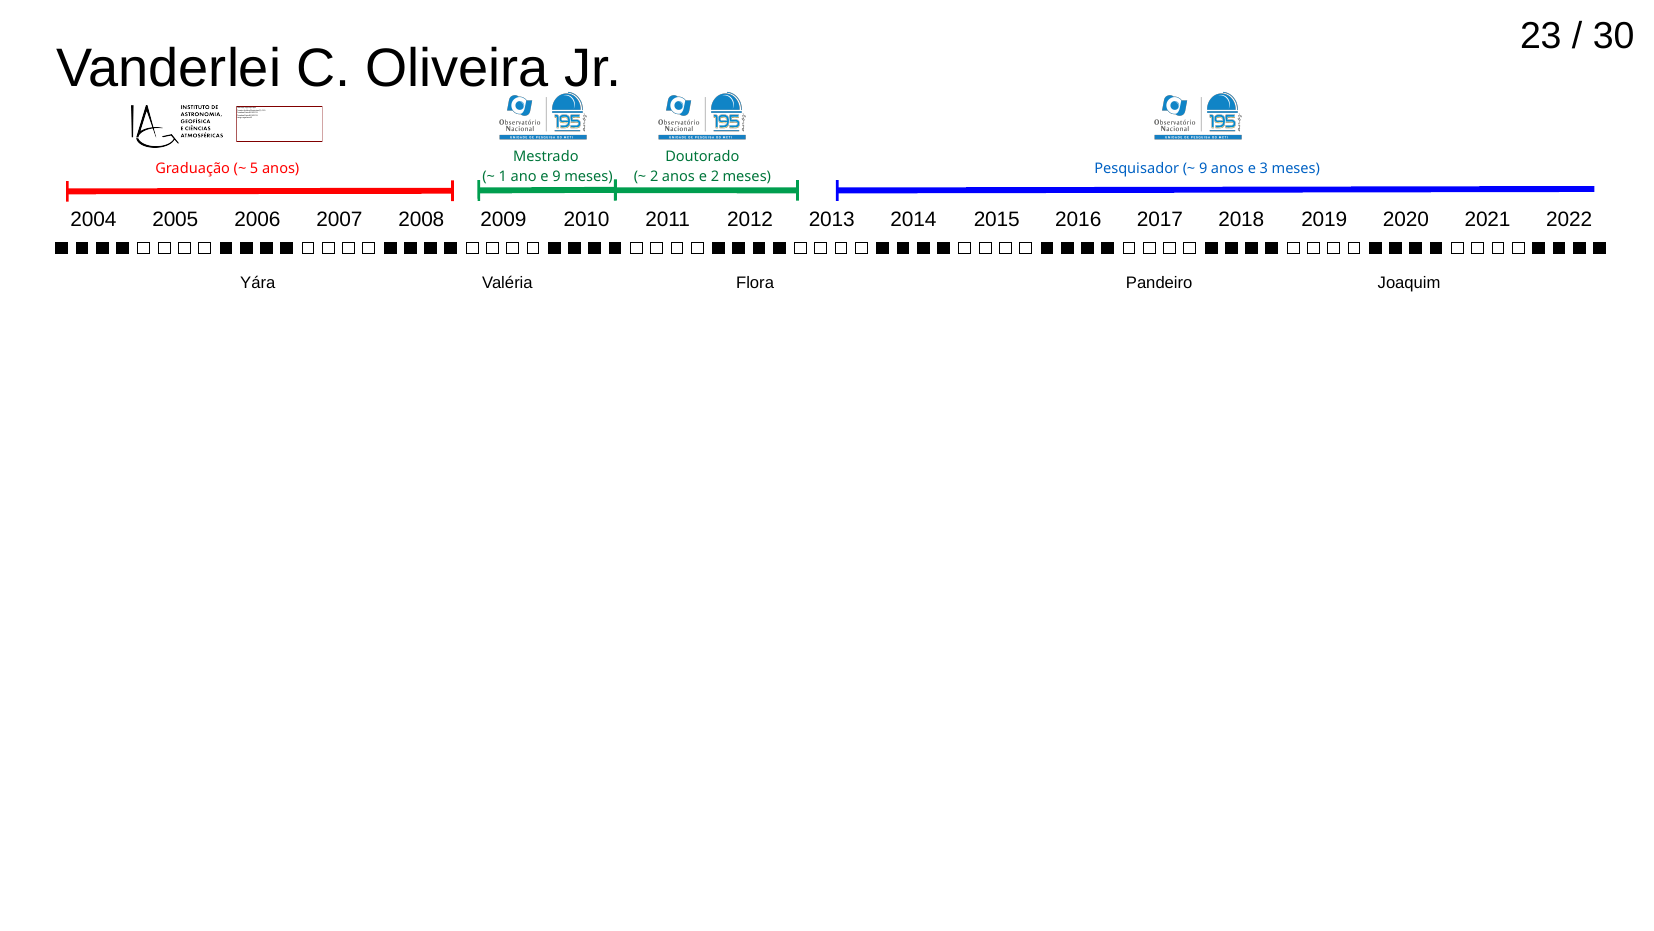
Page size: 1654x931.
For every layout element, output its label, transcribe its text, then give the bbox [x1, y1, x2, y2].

text_box 2019 [1286, 200, 1363, 239]
picture [1138, 75, 1263, 166]
text_box 2012 [712, 200, 788, 239]
text_box 2016 [1040, 200, 1117, 239]
text_box 2006 [219, 200, 296, 239]
text_box [671, 242, 683, 254]
text_box [630, 242, 643, 254]
text_box 2014 [875, 200, 952, 239]
text_box [1307, 242, 1320, 254]
text_box [1183, 242, 1196, 254]
text_box 2011 [630, 200, 707, 239]
text_box [362, 242, 375, 254]
text_box Yára [225, 265, 291, 300]
text_box [1081, 242, 1094, 254]
text_box [1061, 242, 1074, 254]
text_box 2015 [958, 200, 1035, 239]
text_box [424, 242, 437, 254]
text_box [322, 242, 335, 254]
text_box Joaquim [1362, 265, 1456, 300]
text_box 2013 [793, 200, 870, 239]
text_box 2020 [1368, 200, 1444, 239]
text_box Doutorado (~ 2 anos e 2 meses) [638, 138, 793, 185]
text_box [1532, 242, 1545, 254]
text_box [897, 242, 909, 254]
text_box [384, 242, 397, 254]
text_box [773, 242, 786, 254]
picture [236, 106, 323, 142]
text_box 2017 [1122, 200, 1198, 239]
text_box Valéria [467, 265, 548, 300]
text_box [609, 242, 621, 254]
text_box [1225, 242, 1238, 254]
text_box [260, 242, 273, 254]
text_box [937, 242, 950, 254]
text_box [548, 242, 561, 254]
text_box [753, 242, 765, 254]
text_box [1205, 242, 1218, 254]
text_box [1593, 242, 1606, 254]
text_box Mestrado (~ 1 ano e 9 meses) [467, 138, 638, 185]
text_box [835, 242, 847, 254]
text_box [444, 242, 457, 254]
text_box [116, 242, 129, 254]
text_box [814, 242, 827, 254]
picture [483, 75, 608, 166]
text_box [650, 242, 663, 254]
text_box [506, 242, 519, 254]
text_box [1573, 242, 1586, 254]
text_box Vanderlei C. Oliveira Jr. [41, 29, 733, 166]
text_box [96, 242, 109, 254]
text_box [691, 242, 704, 254]
text_box 2010 [548, 200, 625, 239]
picture [642, 75, 767, 166]
text_box [876, 242, 889, 254]
text_box [1348, 242, 1360, 254]
text_box [1123, 242, 1135, 254]
text_box 2007 [301, 200, 378, 239]
text_box Flora [721, 265, 789, 300]
text_box 2021 [1449, 200, 1526, 239]
text_box [1430, 242, 1442, 254]
text_box [302, 242, 314, 254]
text_box [588, 242, 601, 254]
text_box [712, 242, 725, 254]
text_box [568, 242, 581, 254]
text_box [280, 242, 293, 254]
text_box [1265, 242, 1278, 254]
text_box [198, 242, 211, 254]
text_box 2018 [1203, 200, 1280, 239]
text_box 2009 [465, 200, 542, 239]
text_box [1369, 242, 1382, 254]
text_box [527, 242, 539, 254]
text_box 2022 [1531, 200, 1608, 239]
text_box [1163, 242, 1176, 254]
text_box [1101, 242, 1114, 254]
text_box [55, 242, 68, 254]
text_box [979, 242, 992, 254]
text_box [855, 242, 868, 254]
picture [131, 105, 223, 148]
text_box [732, 242, 745, 254]
text_box [1287, 242, 1300, 254]
text_box Pesquisador (~ 9 anos e 3 meses) [1079, 150, 1336, 188]
text_box Pandeiro [1111, 265, 1208, 300]
text_box [404, 242, 417, 254]
text_box [999, 242, 1012, 254]
text_box [794, 242, 807, 254]
text_box [1019, 242, 1032, 254]
text_box [1492, 242, 1504, 254]
text_box [1327, 242, 1340, 254]
text_box [1553, 242, 1565, 254]
text_box [76, 242, 88, 254]
text_box 30 / 30 [1386, 0, 1650, 71]
text_box [220, 242, 232, 254]
text_box [137, 242, 150, 254]
text_box Graduação (~ 5 anos) [140, 150, 318, 188]
text_box [1451, 242, 1464, 254]
text_box [1409, 242, 1422, 254]
text_box [1389, 242, 1402, 254]
text_box [342, 242, 355, 254]
text_box [1245, 242, 1258, 254]
text_box [178, 242, 191, 254]
text_box 2004 [55, 200, 132, 239]
text_box 2005 [137, 200, 214, 239]
text_box [466, 242, 479, 254]
text_box [917, 242, 930, 254]
text_box [1471, 242, 1484, 254]
text_box 2008 [383, 200, 460, 239]
text_box [1512, 242, 1525, 254]
text_box [1143, 242, 1156, 254]
text_box [158, 242, 171, 254]
text_box [958, 242, 971, 254]
text_box [486, 242, 499, 254]
text_box [1041, 242, 1053, 254]
text_box [240, 242, 253, 254]
